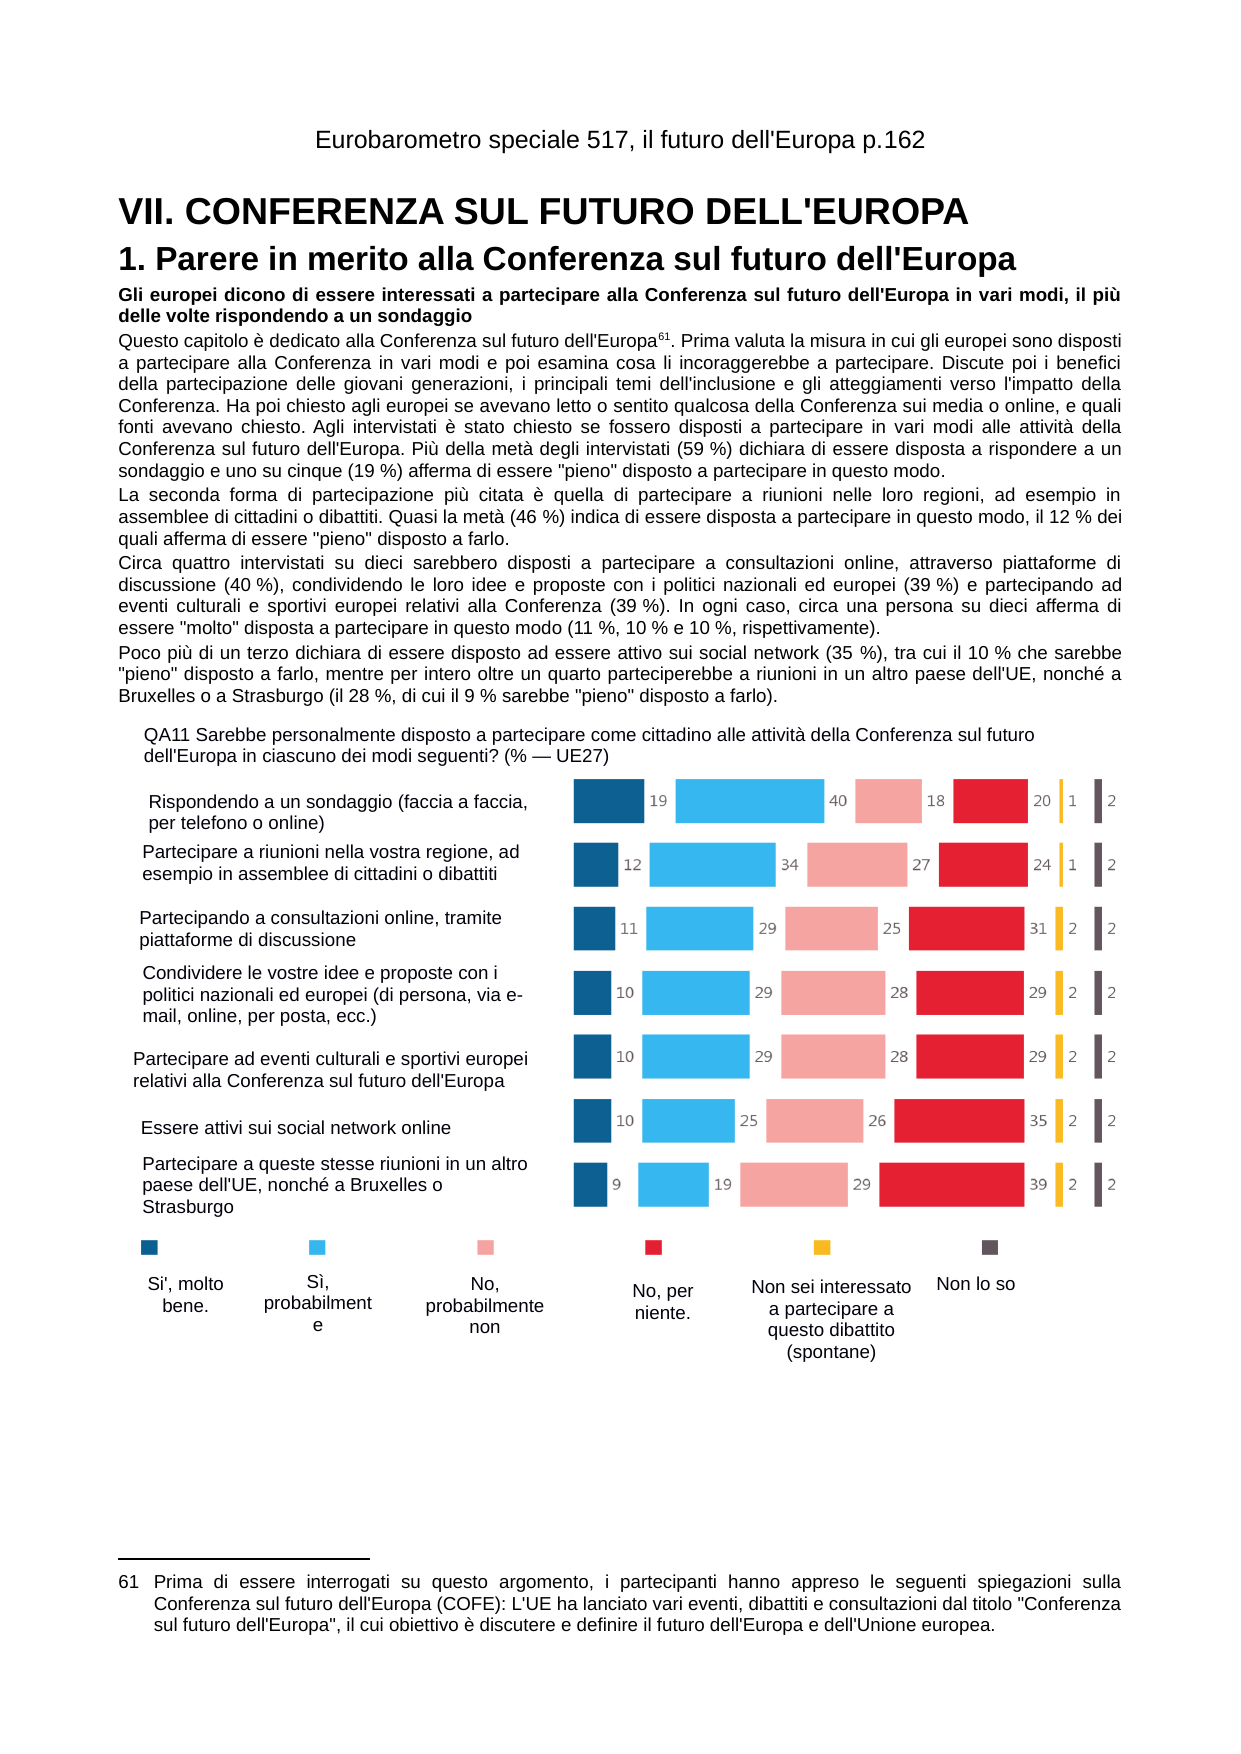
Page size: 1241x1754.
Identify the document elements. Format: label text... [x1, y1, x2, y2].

subtitle VII. CONFERENZA SUL FUTURO DELL'EUROPA [118, 189, 1122, 232]
text Poco più di un terzo dichiara di essere disposto ad essere attivo sui social network (35 %), tra cui il 10 % che sarebbe "pieno" disposto a farlo, mentre per intero oltre un quarto parteciperebbe a riunioni in un altro paese dell'UE, nonché a Bruxelles o a Strasburgo (il 28 %, di cui il 9 % sarebbe "pieno" disposto a farlo). [118, 642, 1122, 706]
text La seconda forma di partecipazione più citata è quella di partecipare a riunioni nelle loro regioni, ad esempio in assemblee di cittadini o dibattiti. Quasi la metà (46 %) indica di essere disposta a partecipare in questo modo, il 12 % dei quali afferma di essere "pieno" disposto a farlo. [118, 484, 1122, 549]
picture [567, 762, 1124, 1215]
text Prima di essere interrogati su questo argomento, i partecipanti hanno appreso le seguenti spiegazioni sulla Conferenza sul futuro dell'Europa (COFE): L'UE ha lanciato vari eventi, dibattiti e consultazioni dal titolo "Conferenza sul futuro dell'Europa", il cui obiettivo è discutere e definire il futuro dell'Europa e dell'Unione europea. [118, 1571, 1122, 1636]
text Circa quattro intervistati su dieci sarebbero disposti a partecipare a consultazioni online, attraverso piattaforme di discussione (40 %), condividendo le loro idee e proposte con i politici nazionali ed europei (39 %) e partecipando ad eventi culturali e sportivi europei relativi alla Conferenza (39 %). In ogni caso, circa una persona su dieci afferma di essere "molto" disposta a partecipare in questo modo (11 %, 10 % e 10 %, rispettivamente). [118, 552, 1122, 638]
picture [126, 1224, 1009, 1257]
text Gli europei dicono di essere interessati a partecipare alla Conferenza sul futuro dell'Europa in vari modi, il più delle volte rispondendo a un sondaggio [118, 284, 1122, 327]
text Questo capitolo è dedicato alla Conferenza sul futuro dell'Europa. Prima valuta la misura in cui gli europei sono disposti a partecipare alla Conferenza in vari modi e poi esamina cosa li incoraggerebbe a partecipare. Discute poi i benefici della partecipazione delle giovani generazioni, i principali temi dell'inclusione e gli atteggiamenti verso l'impatto della Conferenza. Ha poi chiesto agli europei se avevano letto o sentito qualcosa della Conferenza sui media o online, e quali fonti avevano chiesto. Agli intervistati è stato chiesto se fossero disposti a partecipare in vari modi alle attività della Conferenza sul futuro dell'Europa. Più della metà degli intervistati (59 %) dichiara di essere disposta a rispondere a un sondaggio e uno su cinque (19 %) afferma di essere "pieno" disposto a partecipare in questo modo. [118, 330, 1122, 481]
subtitle 1. Parere in merito alla Conferenza sul futuro dell'Europa [118, 239, 1122, 277]
